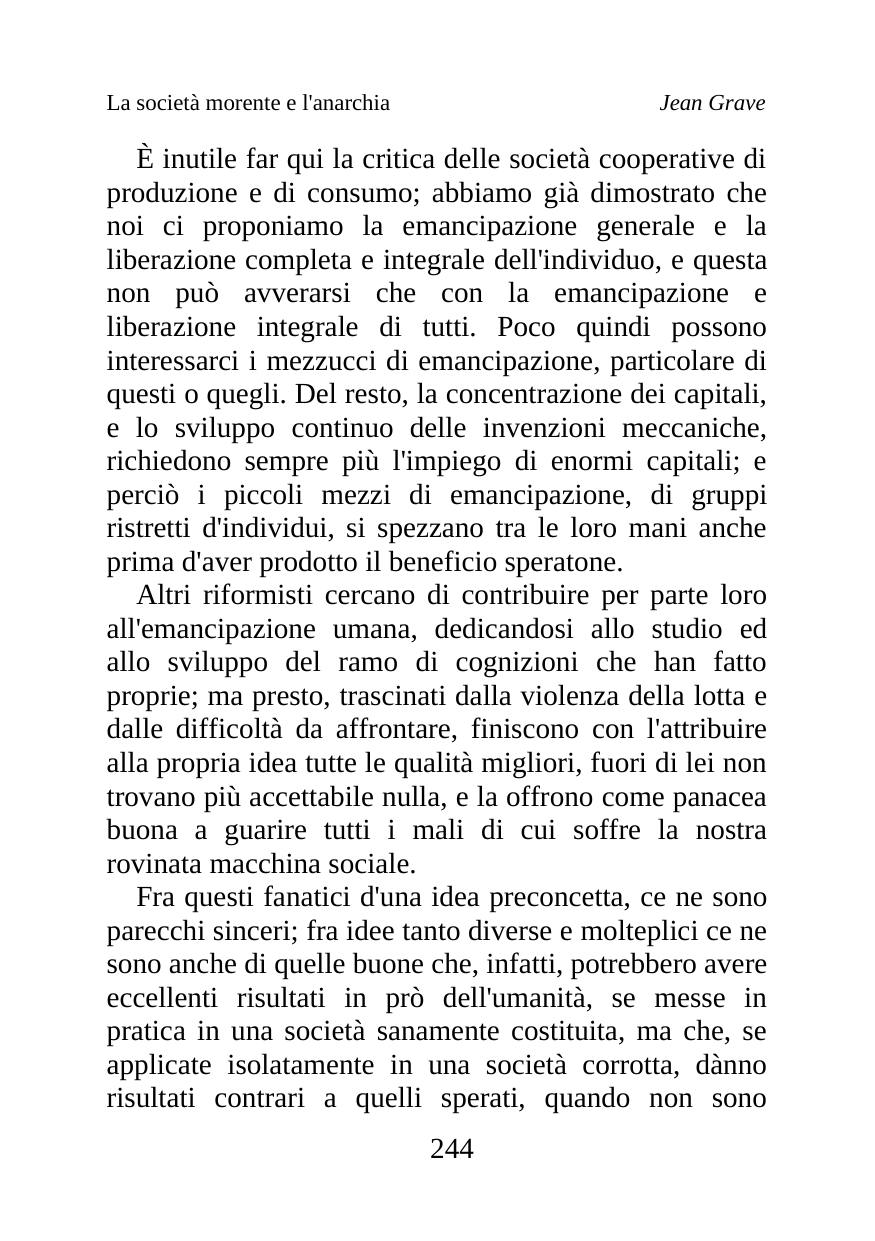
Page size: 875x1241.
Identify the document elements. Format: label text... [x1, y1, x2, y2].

text Altri riformisti cercano di contribuire per parte loro all'emancipazione umana, dedicandosi allo studio ed allo sviluppo del ramo di cognizioni che han fatto proprie; ma presto, trascinati dalla violenza della lotta e dalle difficoltà da affrontare, finiscono con l'attribuire alla propria idea tutte le qualità migliori, fuori di lei non trovano più accettabile nulla, e la offrono come panacea buona a guarire tutti i mali di cui soffre la nostra rovinata macchina sociale. [106, 577, 768, 879]
text È inutile far qui la critica delle società cooperative di produzione e di consumo; abbiamo già dimostrato che noi ci proponiamo la emancipazione generale e la liberazione completa e integrale dell'individuo, e questa non può avverarsi che con la emancipazione e liberazione integrale di tutti. Poco quindi possono interessarci i mezzucci di emancipazione, particolare di questi o quegli. Del resto, la concentrazione dei capitali, e lo sviluppo continuo delle invenzioni meccaniche, richiedono sempre più l'impiego di enormi capitali; e perciò i piccoli mezzi di emancipazione, di gruppi ristretti d'individui, si spezzano tra le loro mani anche prima d'aver prodotto il beneficio speratone. [106, 141, 768, 577]
text Fra questi fanatici d'una idea preconcetta, ce ne sono parecchi sinceri; fra idee tanto diverse e molteplici ce ne sono anche di quelle buone che, infatti, potrebbero avere eccellenti risultati in prò dell'umanità, se messe in pratica in una società sanamente costituita, ma che, se applicate isolatamente in una società corrotta, dànno risultati contrari a quelli sperati, quando non sono [106, 879, 768, 1114]
